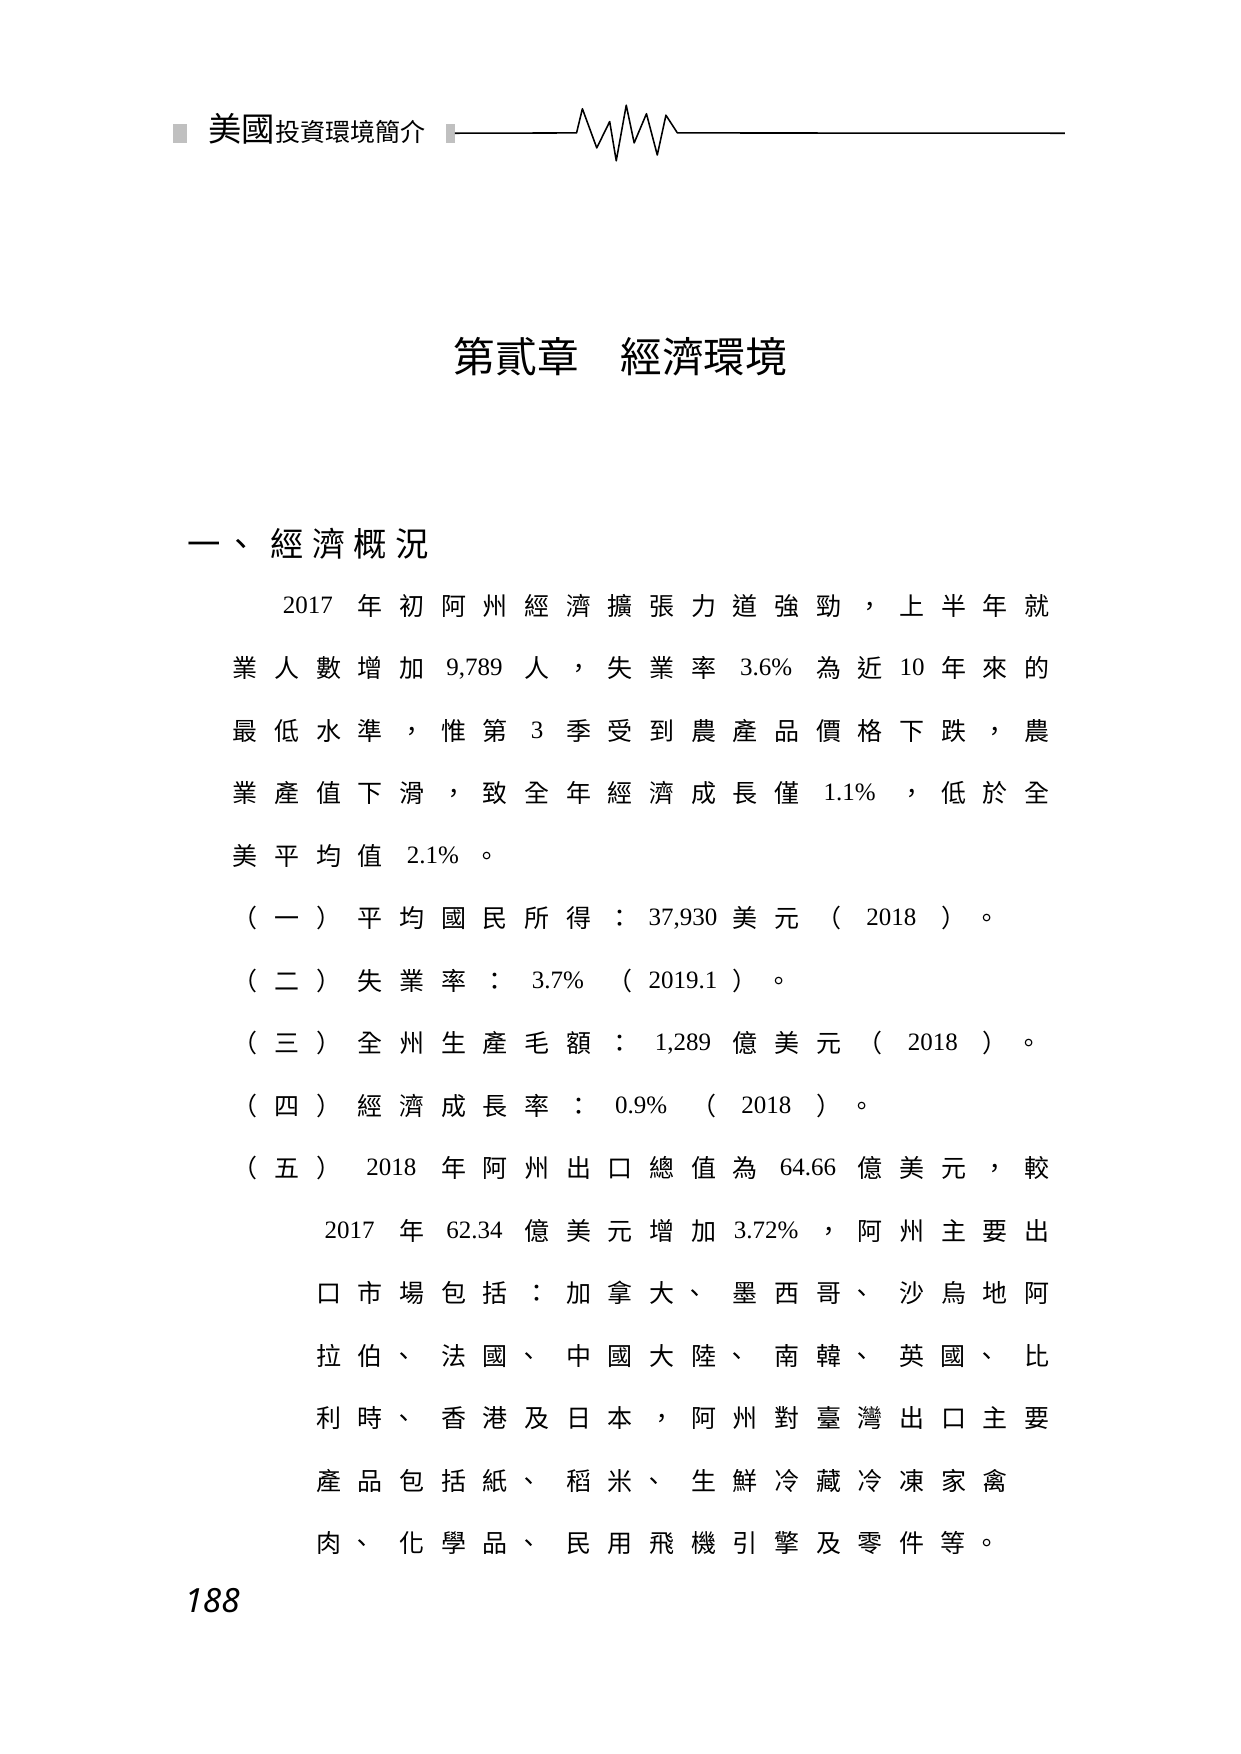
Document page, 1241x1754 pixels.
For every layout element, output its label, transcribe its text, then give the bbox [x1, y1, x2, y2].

text （三）全州生產毛額：1,289億美元（2018）。 [207, 1000, 1058, 1063]
text （二）失業率：3.7%（2019.1）。 [207, 938, 1058, 1000]
text 一、經濟概況 [183, 500, 1058, 563]
text 第貳章 經濟環境 [183, 313, 1058, 375]
text （四）經濟成長率：0.9%（2018）。 [207, 1063, 1058, 1125]
text （一）平均國民所得：37,930美元（2018）。 [207, 875, 1058, 938]
text （五）2018年阿州出口總值為64.66億美元，較2017年62.34億美元增加3.72%，阿州主要出口市場包括：加拿大、墨西哥、沙烏地阿拉伯、法國、中國大陸、南韓、英國、比利時、香港及日本，阿州對臺灣出口主要產品包括紙、稻米、生鮮冷藏冷凍家禽肉、化學品、民用飛機引擎及零件等。 [207, 1125, 1058, 1563]
text 2017年初阿州經濟擴張力道強勁，上半年就業人數增加9,789人，失業率3.6%為近10年來的最低水準，惟第3季受到農產品價格下跌，農業產值下滑，致全年經濟成長僅1.1%，低於全美平均值2.1%。 [197, 563, 1058, 875]
